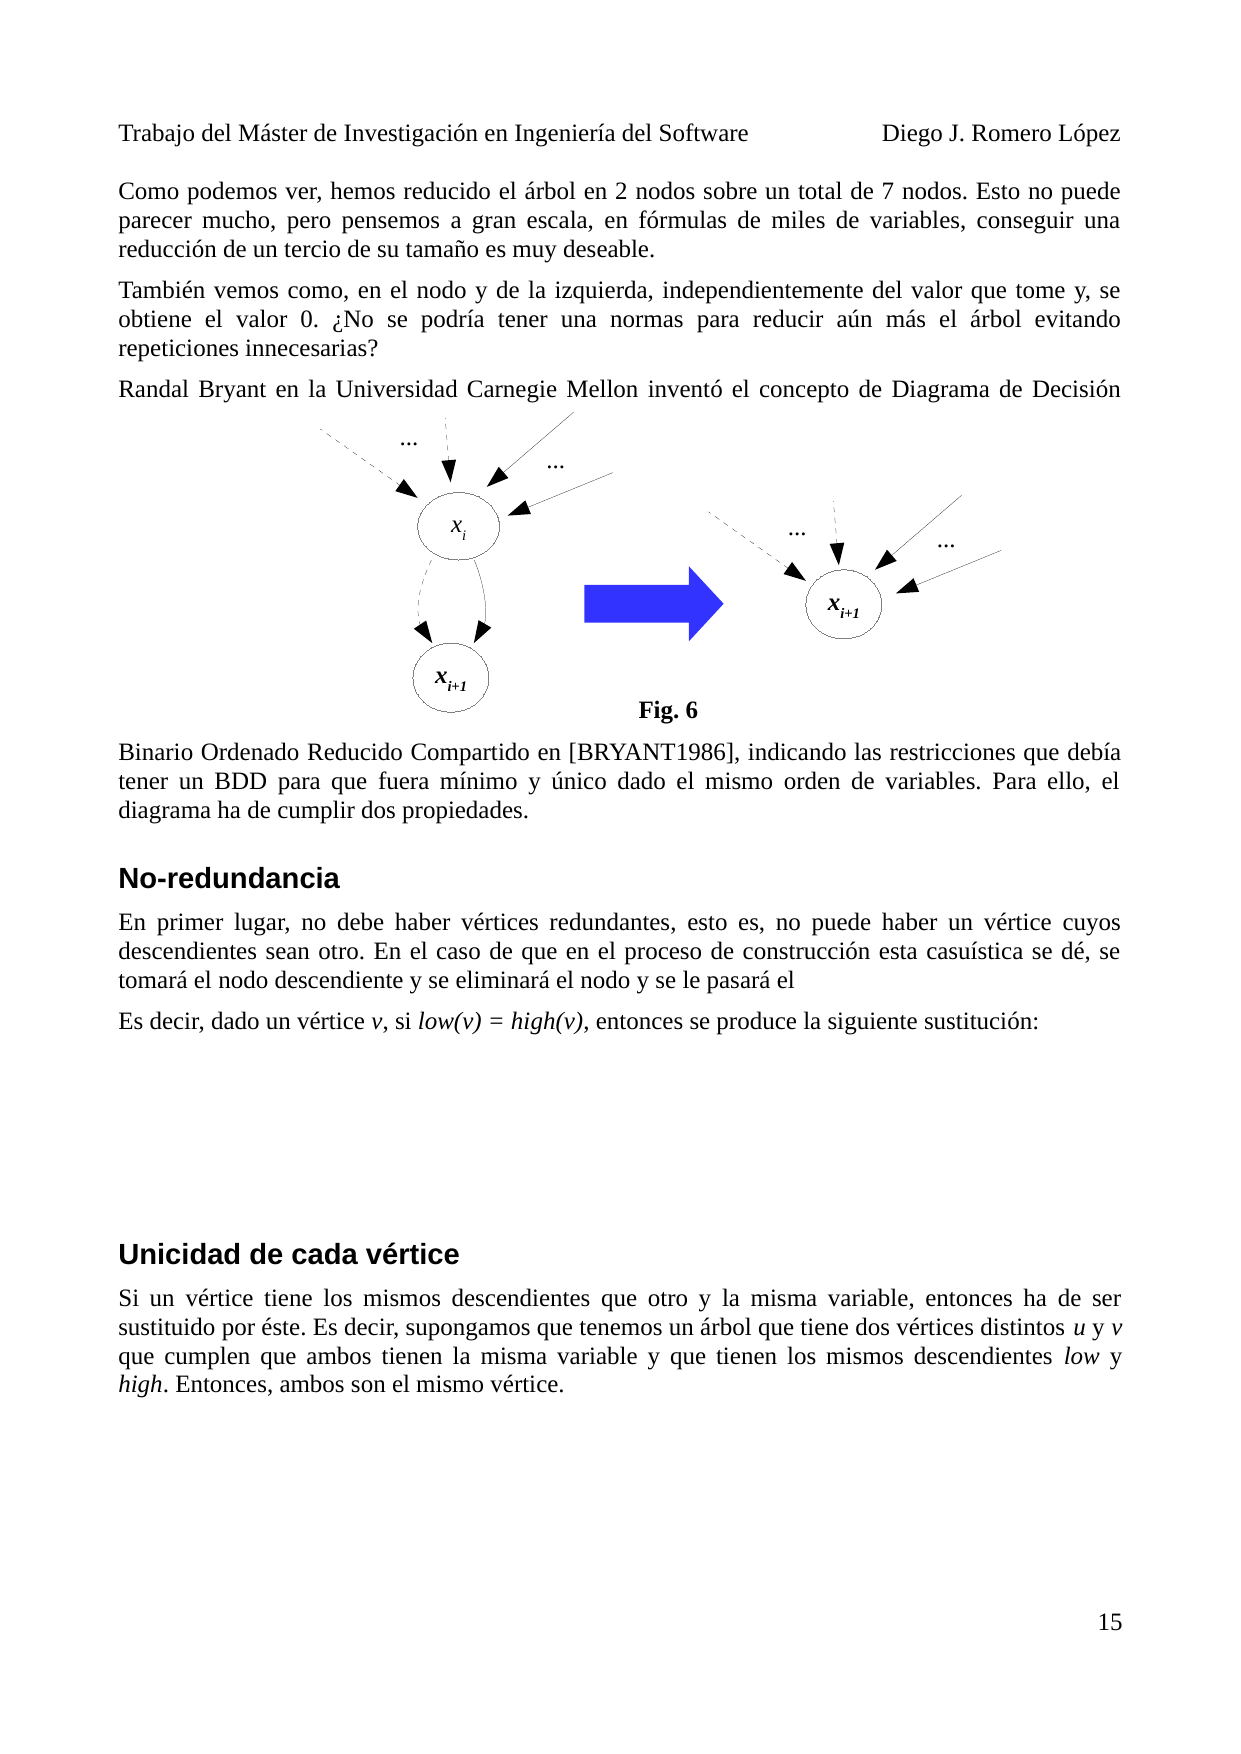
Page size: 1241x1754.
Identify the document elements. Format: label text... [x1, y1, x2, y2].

subtitle Unicidad de cada vértice [118, 1237, 1122, 1271]
text Randal Bryant en la Universidad Carnegie Mellon inventó el concepto de Diagrama de Decisión Binario Ordenado Reducido Compartido en [BRYANT1986], indicando las restricciones que debía tener un BDD para que fuera mínimo y único dado el mismo orden de variables. Para ello, el diagrama ha de cumplir dos propiedades. [118, 374, 1122, 824]
text En primer lugar, no debe haber vértices redundantes, esto es, no puede haber un vértice cuyos descendientes sean otro. En el caso de que en el proceso de construcción esta casuística se dé, se tomará el nodo descendiente y se eliminará el nodo y se le pasará el [118, 907, 1122, 993]
subtitle No-redundancia [118, 861, 1122, 895]
text También vemos como, en el nodo y de la izquierda, independientemente del valor que tome y, se obtiene el valor 0. ¿No se podría tener una normas para reducir aún más el árbol evitando repeticiones innecesarias? [118, 275, 1122, 361]
text Como podemos ver, hemos reducido el árbol en 2 nodos sobre un total de 7 nodos. Esto no puede parecer mucho, pero pensemos a gran escala, en fórmulas de miles de variables, conseguir una reducción de un tercio de su tamaño es muy deseable. [118, 176, 1122, 263]
text Si un vértice tiene los mismos descendientes que otro y la misma variable, entonces ha de ser sustituido por éste. Es decir, supongamos que tenemos un árbol que tiene dos vértices distintos u y v que cumplen que ambos tienen la misma variable y que tienen los mismos descendientes low y high. Entonces, ambos son el mismo vértice. [118, 1283, 1122, 1398]
text Es decir, dado un vértice v, si low(v) = high(v), entonces se produce la siguiente sustitución: [118, 1006, 1122, 1035]
